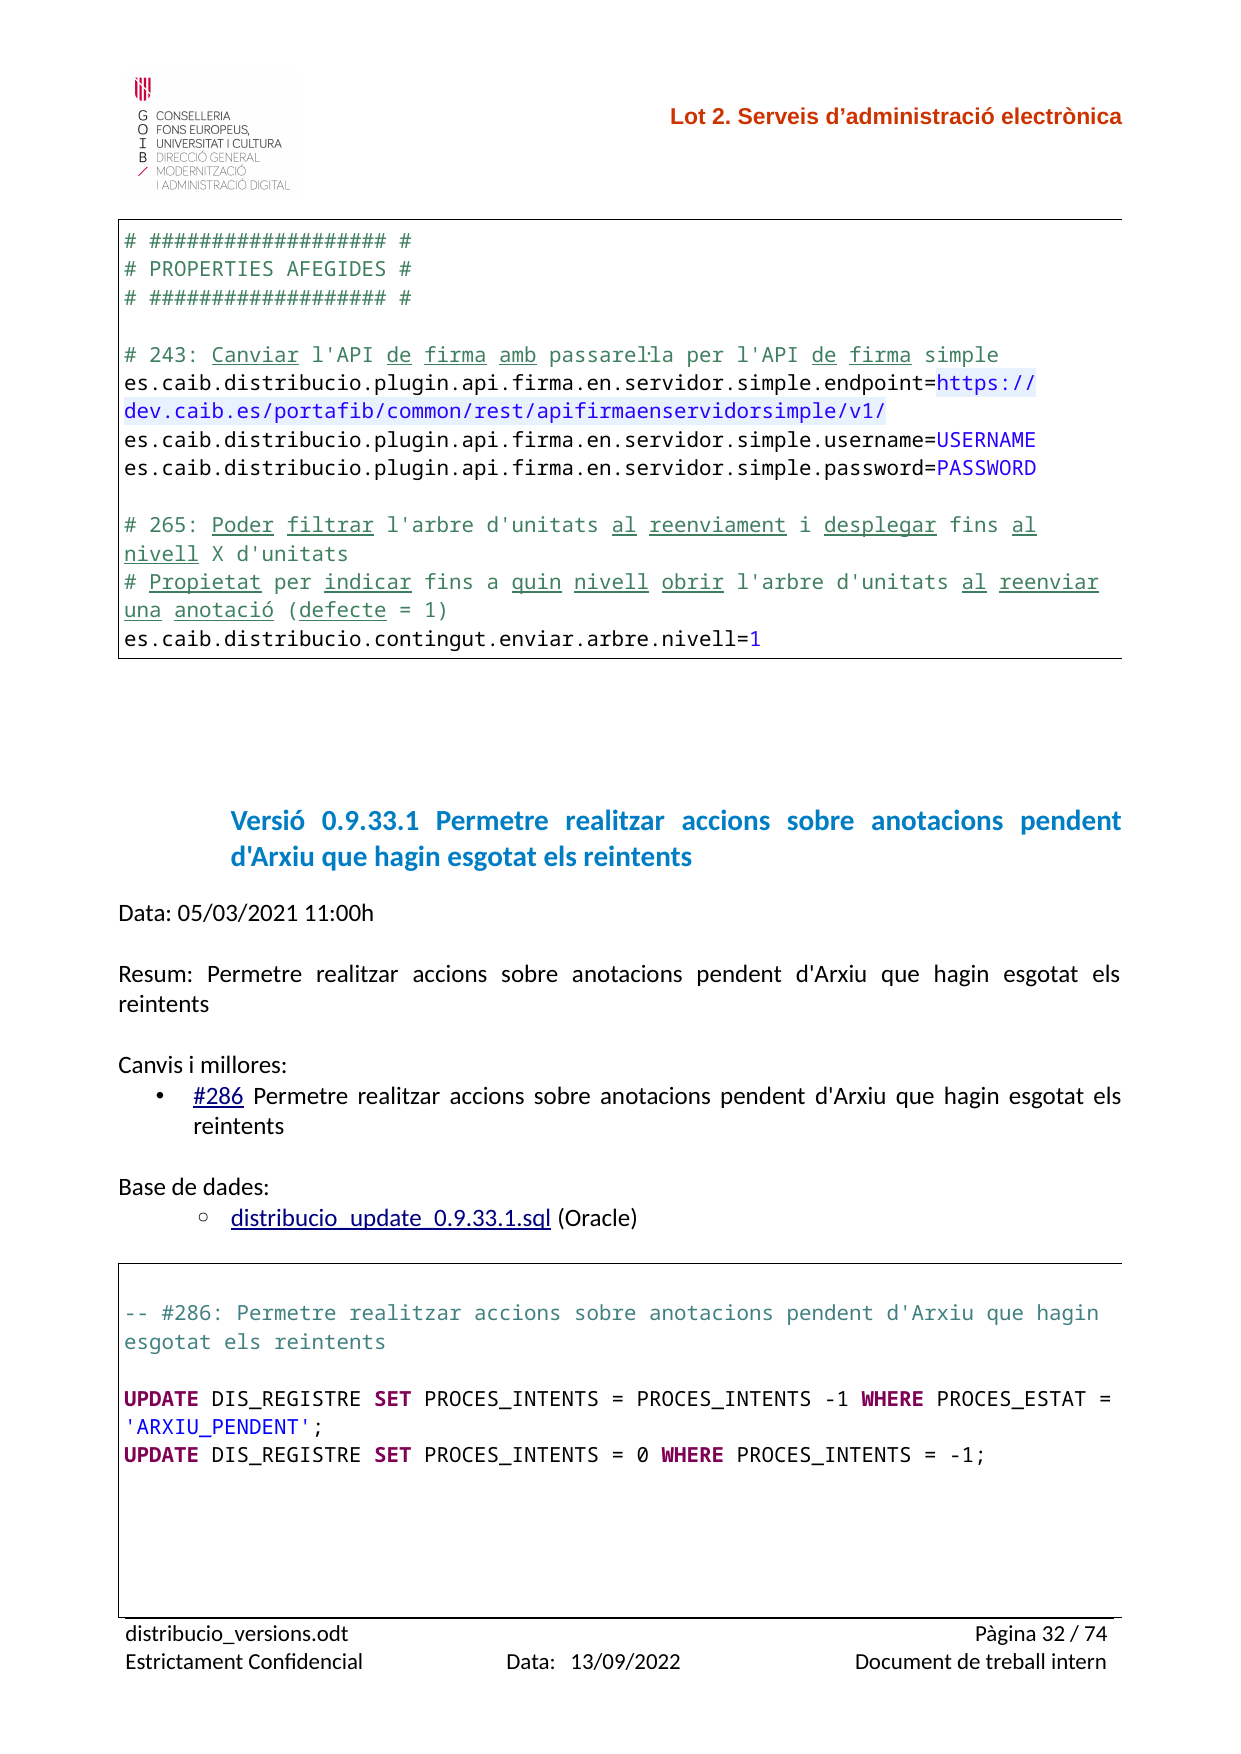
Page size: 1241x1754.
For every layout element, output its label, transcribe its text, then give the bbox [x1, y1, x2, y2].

subtitle Versió 0.9.33.1 Permetre realitzar accions sobre anotacions pendent d'Arxiu que hagin esgotat els reintents [153, 802, 1122, 873]
picture [126, 70, 299, 197]
text Base de dades: [118, 1172, 1122, 1202]
table_header # ################### # # PROPERTIES AFEGIDES # # ################### # # 243: Canviar l'API de firma amb passarel·la per l'API de firma simple es.caib.distribucio.plugin.api.firma.en.servidor.simple.endpoint=https://dev.caib.es/portafib/common/rest/apifirmaenservidorsimple/v1/ es.caib.distribucio.plugin.api.firma.en.servidor.simple.username=USERNAME es.caib.distribucio.plugin.api.firma.en.servidor.simple.password=PASSWORD # 265: Poder filtrar l'arbre d'unitats al reenviament i desplegar fins al nivell X d'unitats # Propietat per indicar fins a quin nivell obrir l'arbre d'unitats al reenviar una anotació (defecte = 1) es.caib.distribucio.contingut.enviar.arbre.nivell=1 [119, 220, 1122, 658]
table_header -- #286: Permetre realitzar accions sobre anotacions pendent d'Arxiu que hagin esgotat els reintents UPDATE DIS_REGISTRE SET PROCES_INTENTS = PROCES_INTENTS -1 WHERE PROCES_ESTAT = 'ARXIU_PENDENT'; UPDATE DIS_REGISTRE SET PROCES_INTENTS = 0 WHERE PROCES_INTENTS = -1; [119, 1264, 1122, 1617]
list distribucio_update_0.9.33.1.sql (Oracle) [193, 1202, 1122, 1233]
text Data: 05/03/2021 11:00h [118, 897, 1122, 927]
text Resum: Permetre realitzar accions sobre anotacions pendent d'Arxiu que hagin esgotat els reintents [118, 958, 1122, 1019]
list #286 Permetre realitzar accions sobre anotacions pendent d'Arxiu que hagin esgotat els reintents [156, 1080, 1122, 1141]
text Canvis i millores: [118, 1049, 1122, 1080]
